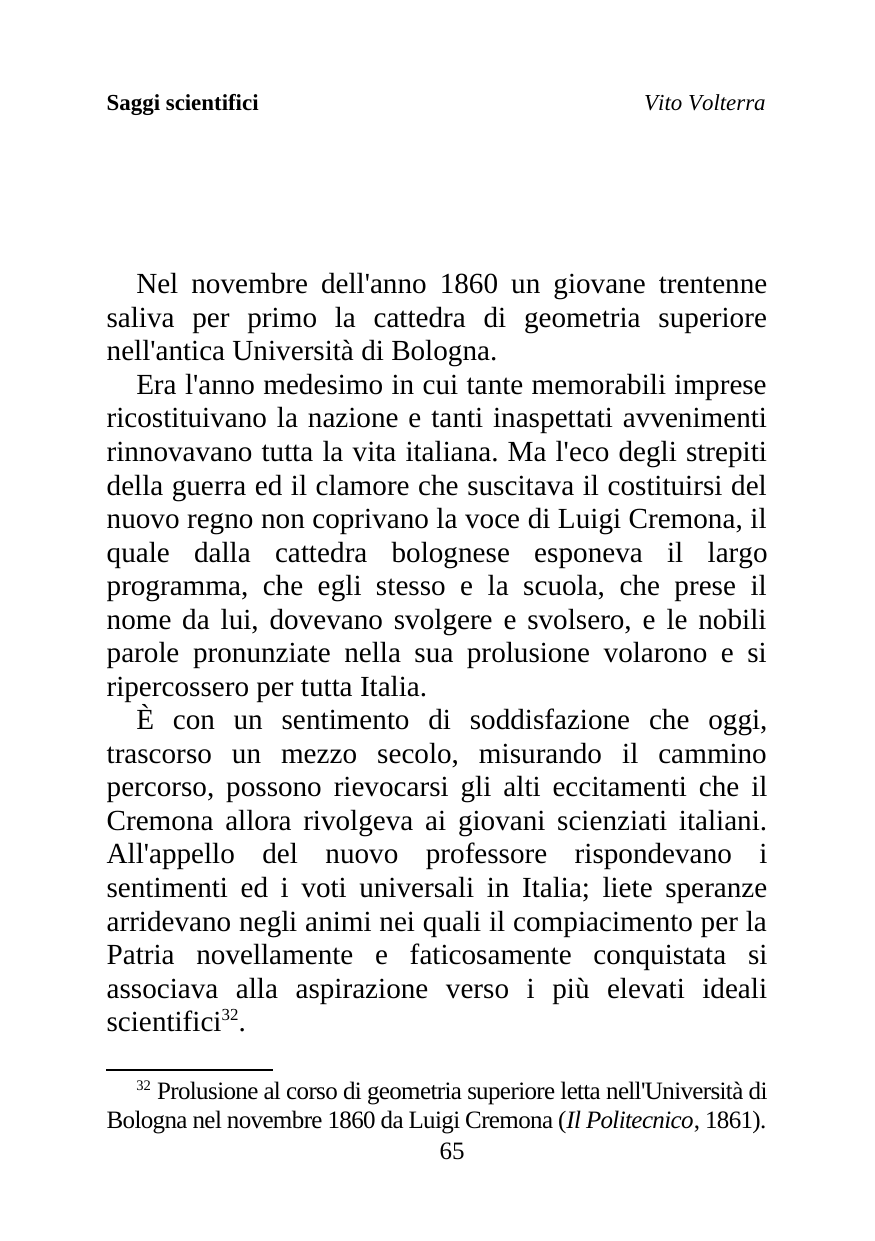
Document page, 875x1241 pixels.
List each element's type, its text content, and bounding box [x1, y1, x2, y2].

text Prolusione al corso di geometria superiore letta nell'Università di Bologna nel novembre 1860 da Luigi Cremona (Il Politecnico, 1861). [106, 1076, 768, 1134]
text Era l'anno medesimo in cui tante memorabili imprese ricostituivano la nazione e tanti inaspettati avvenimenti rinnovavano tutta la vita italiana. Ma l'eco degli strepiti della guerra ed il clamore che suscitava il costituirsi del nuovo regno non coprivano la voce di Luigi Cremona, il quale dalla cattedra bolognese esponeva il largo programma, che egli stesso e la scuola, che prese il nome da lui, dovevano svolgere e svolsero, e le nobili parole pronunziate nella sua prolusione volarono e si ripercossero per tutta Italia. [106, 367, 768, 702]
text È con un sentimento di soddisfazione che oggi, trascorso un mezzo secolo, misurando il cammino percorso, possono rievocarsi gli alti eccitamenti che il Cremona allora rivolgeva ai giovani scienziati italiani. All'appello del nuovo professore rispondevano i sentimenti ed i voti universali in Italia; liete speranze arridevano negli animi nei quali il compiacimento per la Patria novellamente e faticosamente conquistata si associava alla aspirazione verso i più elevati ideali scientifici. [106, 702, 768, 1038]
text Nel novembre dell'anno 1860 un giovane trentenne saliva per primo la cattedra di geometria superiore nell'antica Università di Bologna. [106, 266, 768, 367]
